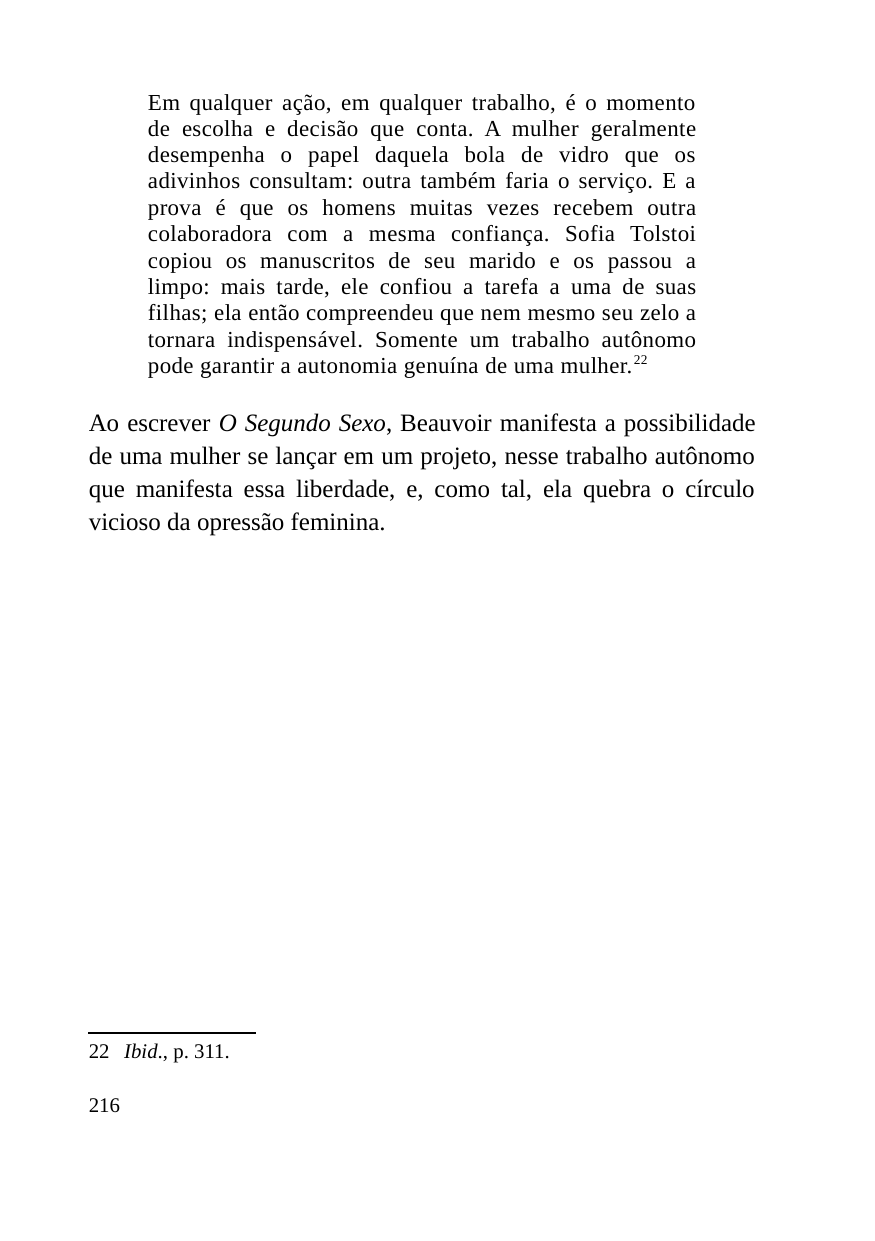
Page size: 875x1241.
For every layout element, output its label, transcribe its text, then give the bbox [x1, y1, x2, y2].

text Em qualquer ação, em qualquer trabalho, é o momento de escolha e decisão que conta. A mulher geralmente desempenha o papel daquela bola de vidro que os adivinhos consultam: outra também faria o serviço. E a prova é que os homens muitas vezes recebem outra colaboradora com a mesma confiança. Sofia Tolstoi copiou os manuscritos de seu marido e os passou a limpo: mais tarde, ele confiou a tarefa a uma de suas filhas; ela então compreendeu que nem mesmo seu zelo a tornara indispensável. Somente um trabalho autônomo pode garantir a autonomia genuína de uma mulher. [148, 88, 697, 378]
text Ibid., p. 311. [88, 1039, 756, 1063]
text Ao escrever O Segundo Sexo, Beauvoir manifesta a possibilidade de uma mulher se lançar em um projeto, nesse trabalho autônomo que manifesta essa liberdade, e, como tal, ela quebra o círculo vicioso da opressão feminina. [88, 408, 756, 536]
